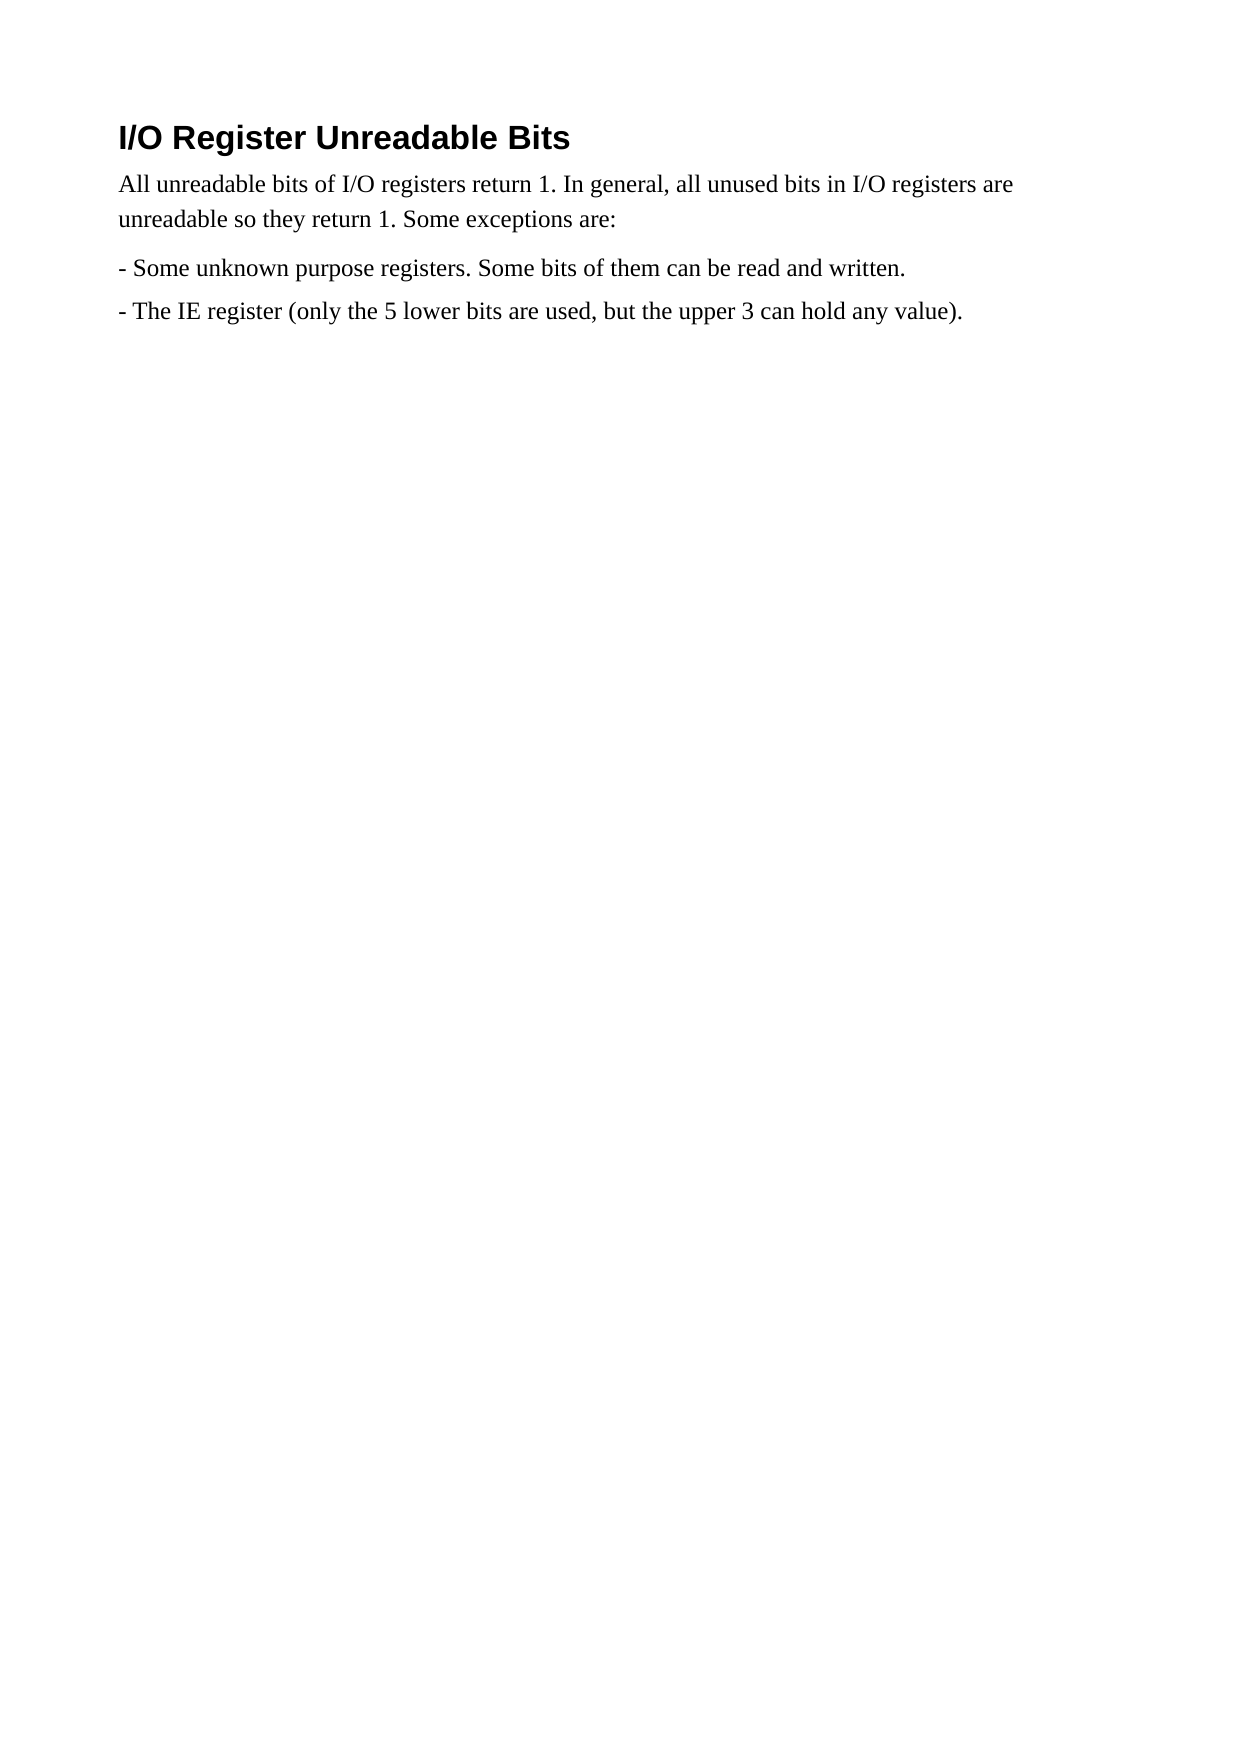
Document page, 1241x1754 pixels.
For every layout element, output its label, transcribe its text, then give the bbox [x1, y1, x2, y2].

subtitle I/O Register Unreadable Bits [118, 118, 1122, 157]
text All unreadable bits of I/O registers return 1. In general, all unused bits in I/O registers are unreadable so they return 1. Some exceptions are: [118, 169, 1122, 232]
text - The IE register (only the 5 lower bits are used, but the upper 3 can hold any value). [118, 296, 1122, 325]
text - Some unknown purpose registers. Some bits of them can be read and written. [118, 253, 1122, 282]
